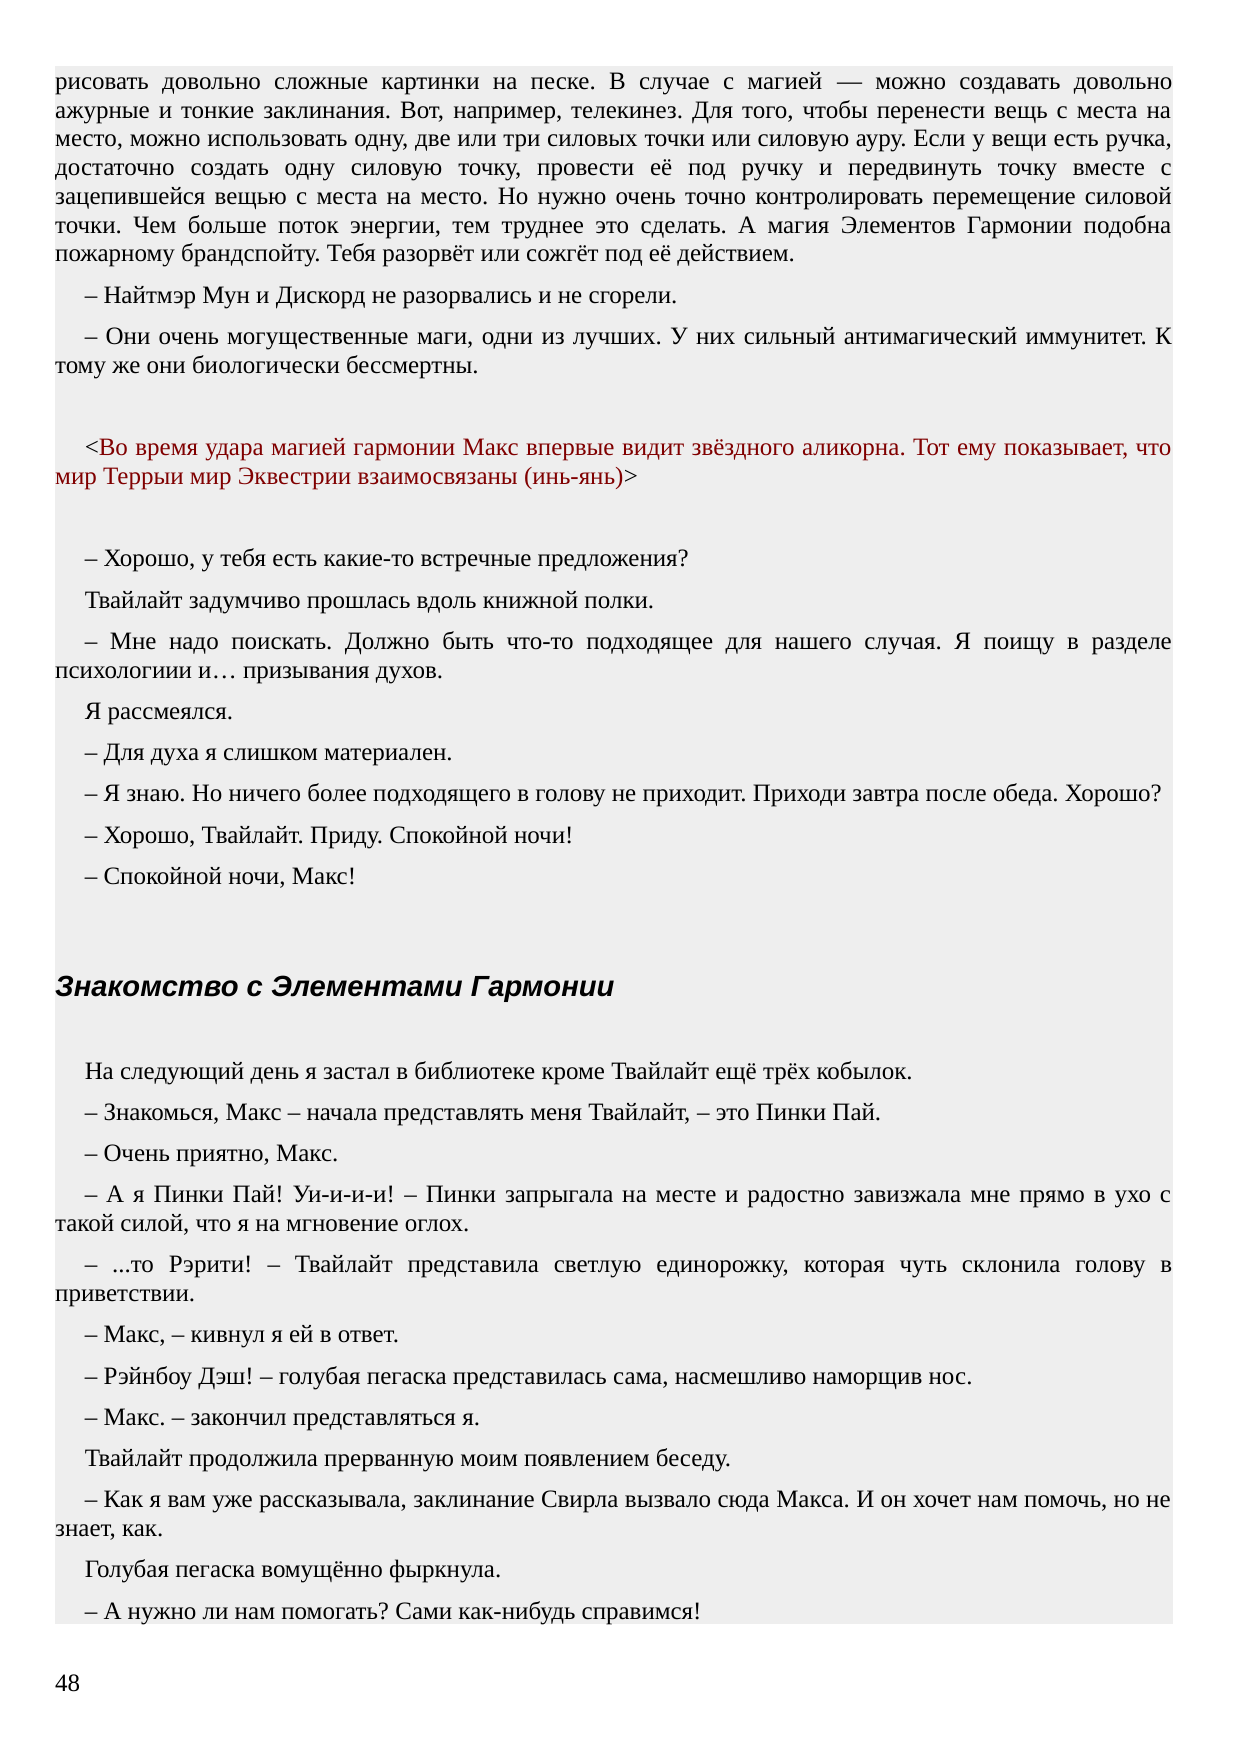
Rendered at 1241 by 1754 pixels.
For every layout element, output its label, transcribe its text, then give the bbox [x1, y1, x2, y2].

text – ...то Рэрити! – Твайлайт представила светлую единорожку, которая чуть склонила голову в приветствии. [55, 1249, 1173, 1307]
text – Хорошо, Твайлайт. Приду. Спокойной ночи! [55, 820, 1173, 848]
text – А я Пинки Пай! Уи-и-и-и! – Пинки запрыгала на месте и радостно завизжала мне прямо в ухо с такой силой, что я на мгновение оглох. [55, 1179, 1173, 1237]
text – Очень приятно, Макс. [55, 1138, 1173, 1167]
text Голубая пегаска вомущённо фыркнула. [55, 1554, 1173, 1583]
text – Макс. – закончил представляться я. [55, 1402, 1173, 1431]
text <Во время удара магией гармонии Макс впервые видит звёздного аликорна. Тот ему показывает, что мир Террыи мир Эквестрии взаимосвязаны (инь-янь)> [55, 432, 1173, 490]
text Твайлайт продолжила прерванную моим появлением беседу. [55, 1443, 1173, 1472]
text – Я знаю. Но ничего более подходящего в голову не приходит. Приходи завтра после обеда. Хорошо? [55, 778, 1173, 807]
text – Мне надо поискать. Должно быть что-то подходящее для нашего случая. Я поищу в разделе психологиии и… призывания духов. [55, 626, 1173, 683]
text – Знакомься, Макс – начала представлять меня Твайлайт, – это Пинки Пай. [55, 1097, 1173, 1126]
text – Найтмэр Мун и Дискорд не разорвались и не сгорели. [55, 280, 1173, 308]
text – Хорошо, у тебя есть какие-то встречные предложения? [55, 543, 1173, 572]
text На следующий день я застал в библиотеке кроме Твайлайт ещё трёх кобылок. [55, 1056, 1173, 1084]
text – Спокойной ночи, Макс! [55, 861, 1173, 890]
text – Рэйнбоу Дэш! – голубая пегаска представилась сама, насмешливо наморщив нос. [55, 1361, 1173, 1389]
text – Макс, – кивнул я ей в ответ. [55, 1319, 1173, 1348]
text – Для духа я слишком материален. [55, 737, 1173, 766]
text рисовать довольно сложные картинки на песке. В случае с магией — можно создавать довольно ажурные и тонкие заклинания. Вот, например, телекинез. Для того, чтобы перенести вещь с места на место, можно использовать одну, две или три силовых точки или силовую ауру. Если у вещи есть ручка, достаточно создать одну силовую точку, провести её под ручку и передвинуть точку вместе с зацепившейся вещью с места на место. Но нужно очень точно контролировать перемещение силовой точки. Чем больше поток энергии, тем труднее это сделать. А магия Элементов Гармонии подобна пожарному брандспойту. Тебя разорвёт или сожгёт под её действием. [55, 66, 1173, 267]
text – Они очень могущественные маги, одни из лучших. У них сильный антимагический иммунитет. К тому же они биологически бессмертны. [55, 321, 1173, 378]
text – А нужно ли нам помогать? Сами как-нибудь справимся! [55, 1596, 1173, 1624]
subtitle Знакомство с Элементами Гармонии [55, 968, 1173, 1002]
text – Как я вам уже рассказывала, заклинание Свирла вызвало сюда Макса. И он хочет нам помочь, но не знает, как. [55, 1484, 1173, 1542]
text Твайлайт задумчиво прошлась вдоль книжной полки. [55, 585, 1173, 613]
text Я рассмеялся. [55, 696, 1173, 725]
